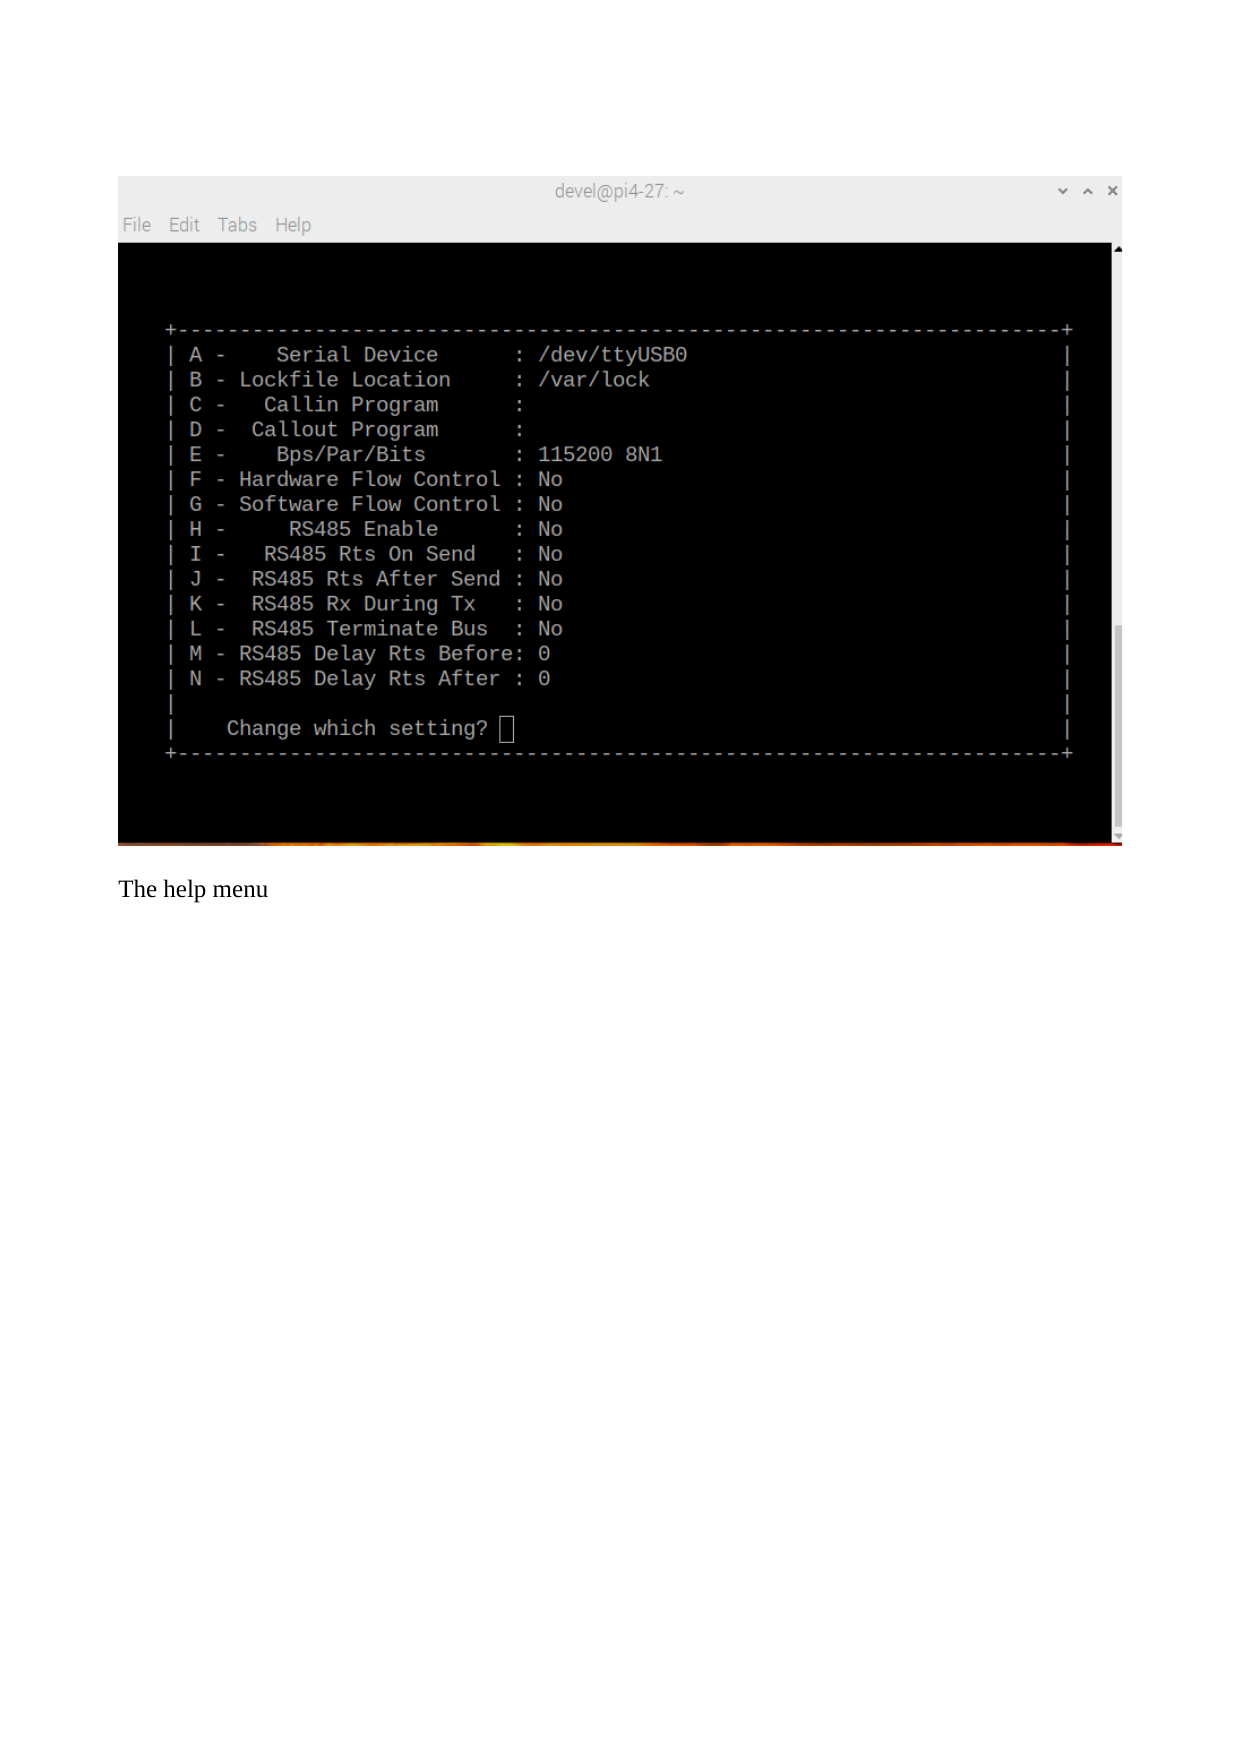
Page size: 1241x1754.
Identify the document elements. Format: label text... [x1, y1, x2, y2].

picture [118, 176, 1123, 846]
text The help menu [118, 874, 1122, 903]
